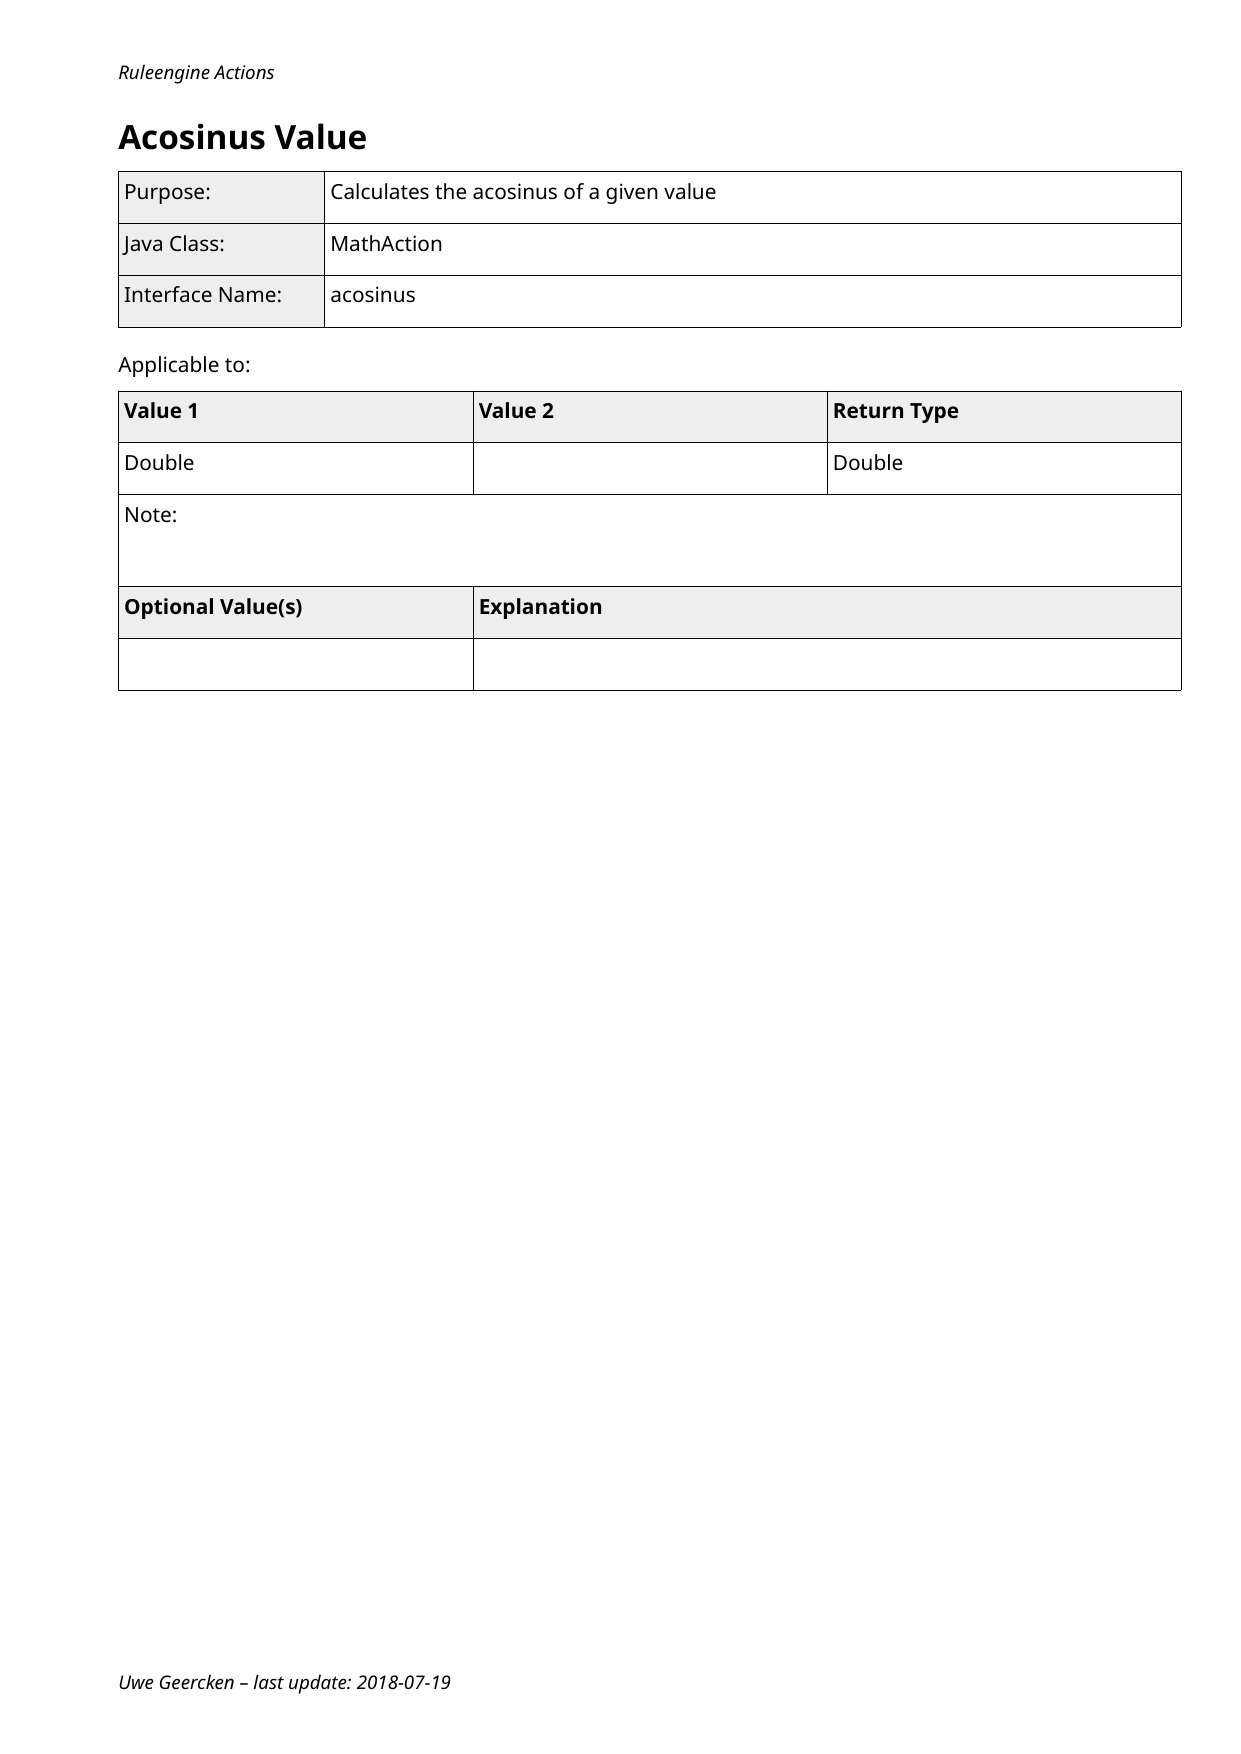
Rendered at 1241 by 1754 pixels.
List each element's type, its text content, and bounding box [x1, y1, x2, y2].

table_cell acosinus [325, 276, 1181, 327]
table_cell [474, 639, 1181, 689]
table_header Value 1 [119, 392, 473, 442]
table_header Value 2 [474, 392, 827, 442]
table_cell Double [828, 443, 1181, 494]
text Applicable to: [118, 350, 1181, 379]
table_cell Note: [119, 495, 1181, 586]
table_cell Optional Value(s) [119, 587, 473, 638]
table_header Purpose: [119, 172, 324, 223]
table_cell Explanation [474, 587, 1181, 638]
table_cell MathAction [325, 224, 1181, 275]
table_cell Interface Name: [119, 276, 324, 327]
table_header Calculates the acosinus of a given value [325, 172, 1181, 223]
table_cell [474, 443, 827, 494]
table_cell Java Class: [119, 224, 324, 275]
table_header Return Type [828, 392, 1181, 442]
table_cell [119, 639, 473, 689]
text Acosinus Value [118, 114, 1181, 159]
table_cell Double [119, 443, 473, 494]
